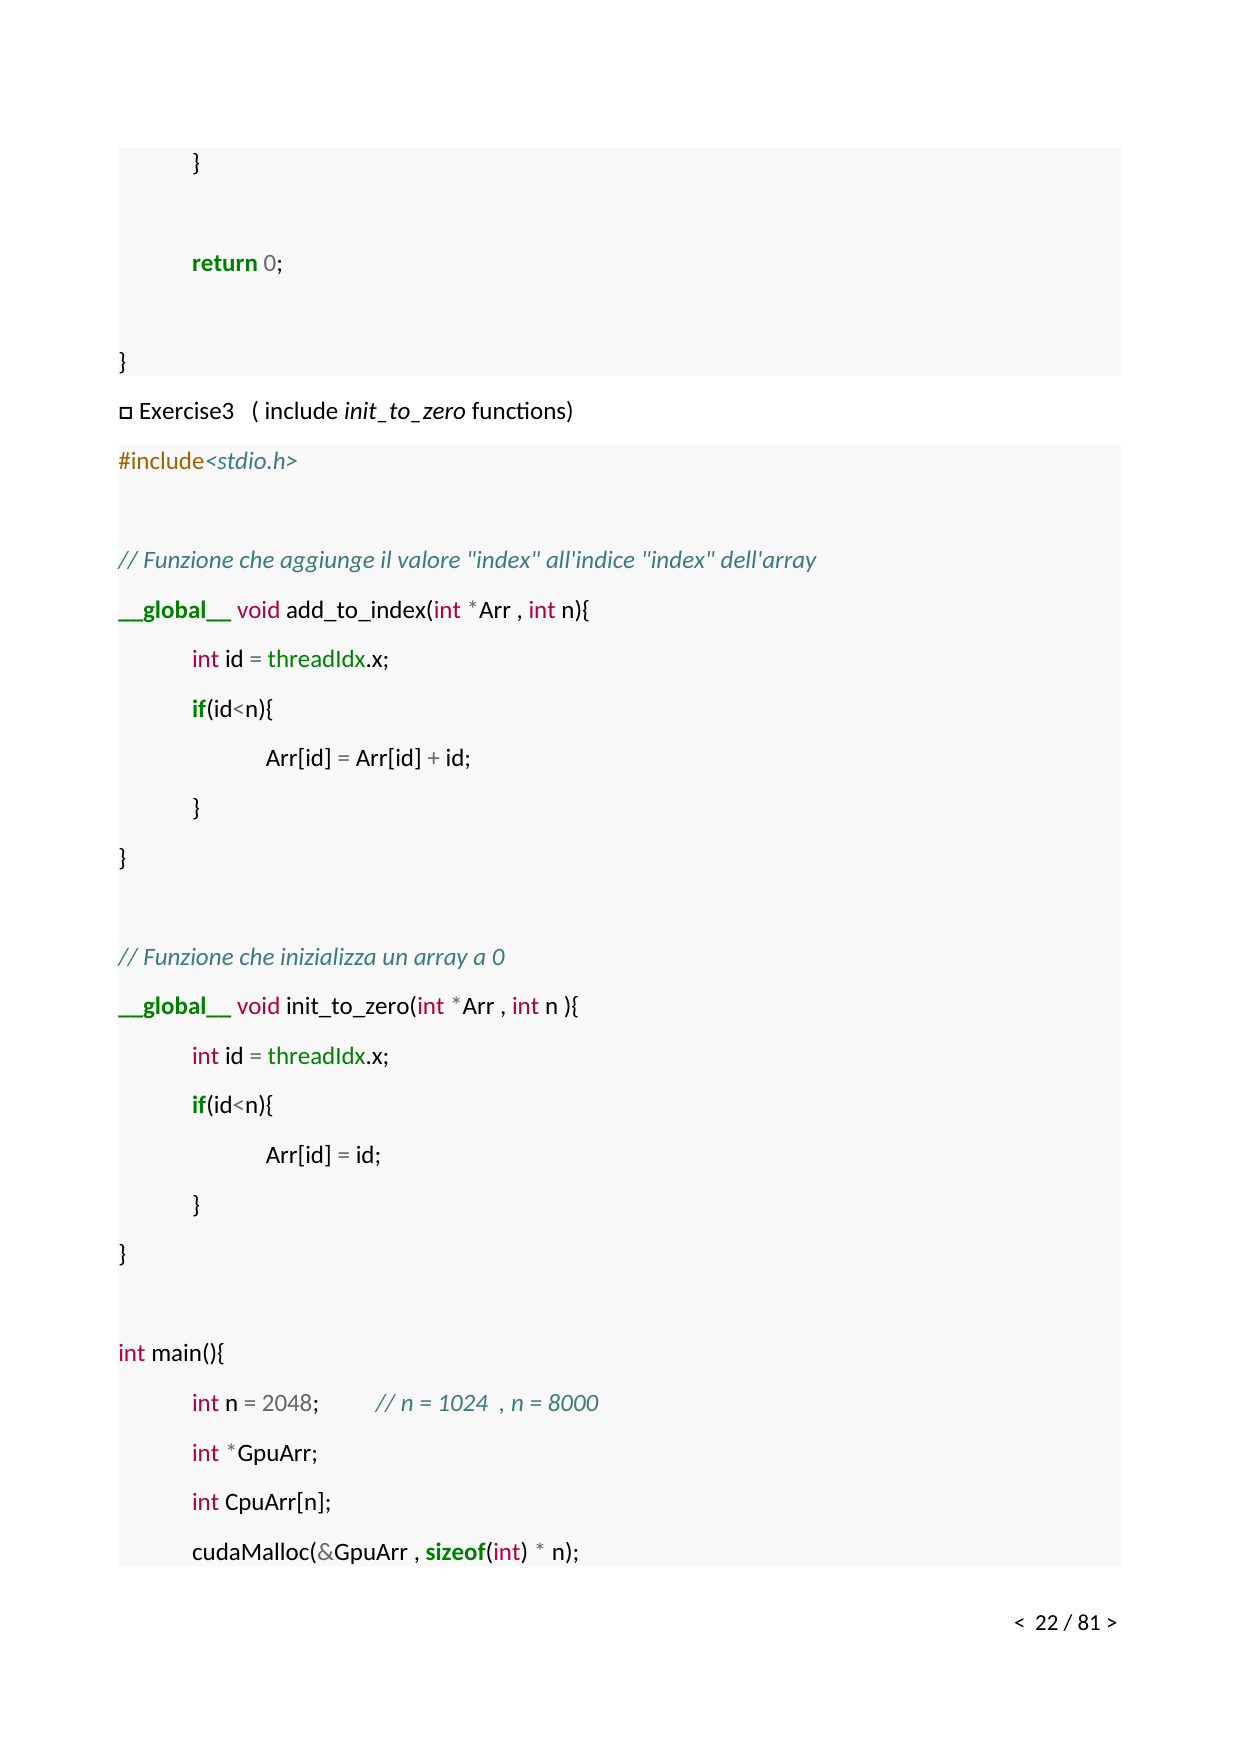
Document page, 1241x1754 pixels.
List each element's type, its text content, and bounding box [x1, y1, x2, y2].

text int id = threadIdx.x; [118, 1040, 1122, 1071]
text } [118, 1189, 1122, 1219]
text int n = 2048; // n = 1024 , n = 8000 [118, 1387, 1122, 1418]
text int main(){ [118, 1338, 1122, 1368]
text } [118, 148, 1122, 178]
text □ Exercise3 ( include init_to_zero functions) [118, 396, 1122, 426]
text } [118, 346, 1122, 376]
text int *GpuArr; [118, 1437, 1122, 1467]
text #include<stdio.h> [118, 445, 1122, 476]
text } [118, 842, 1122, 872]
text cudaMalloc(&GpuArr , sizeof(int) * n); [118, 1536, 1122, 1566]
text } [118, 1238, 1122, 1269]
text Arr[id] = id; [118, 1139, 1122, 1170]
text int CpuArr[n]; [118, 1486, 1122, 1517]
text Arr[id] = Arr[id] + id; [118, 743, 1122, 773]
text __global__ void init_to_zero(int *Arr , int n ){ [118, 991, 1122, 1021]
text // Funzione che aggiunge il valore "index" all'indice "index" dell'array [118, 544, 1122, 575]
text } [118, 792, 1122, 823]
text if(id<n){ [118, 693, 1122, 723]
text int id = threadIdx.x; [118, 643, 1122, 674]
text return 0; [118, 247, 1122, 277]
text __global__ void add_to_index(int *Arr , int n){ [118, 594, 1122, 624]
text if(id<n){ [118, 1090, 1122, 1120]
text // Funzione che inizializza un array a 0 [118, 941, 1122, 971]
